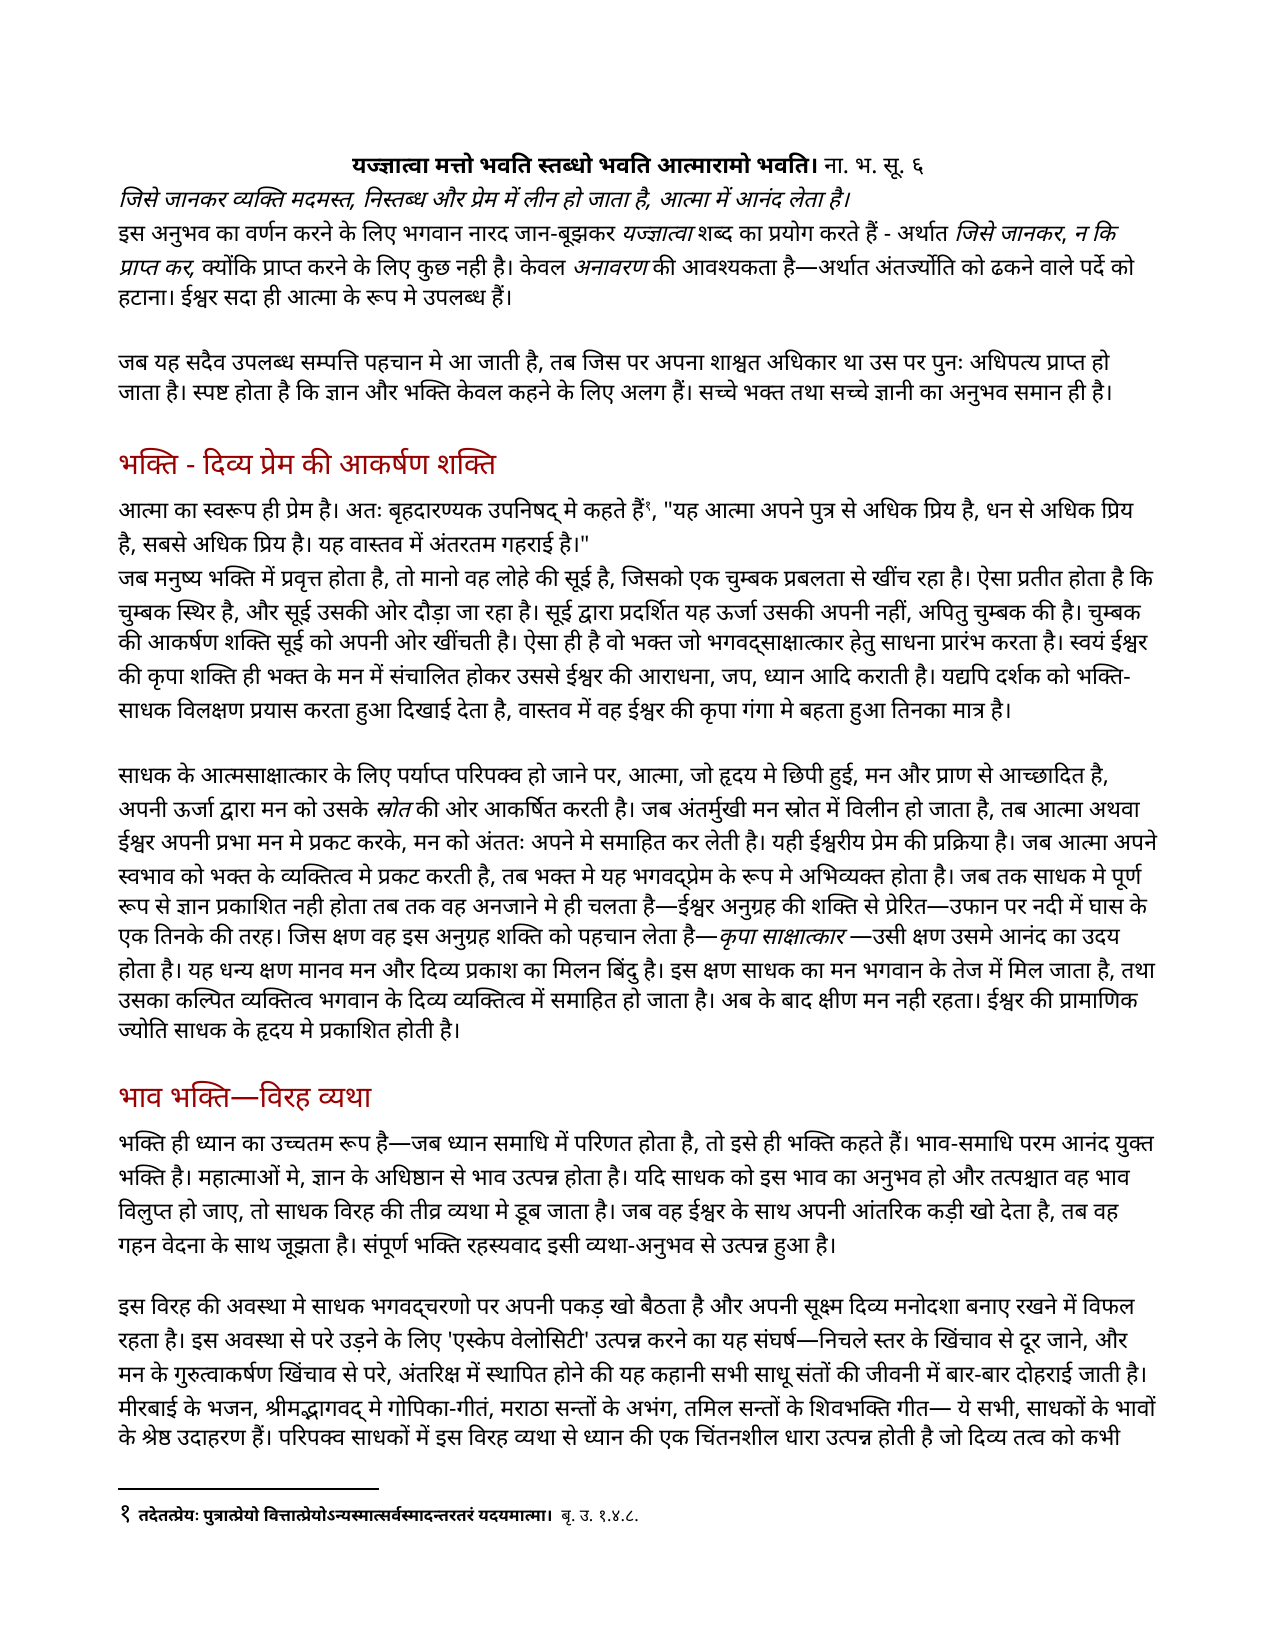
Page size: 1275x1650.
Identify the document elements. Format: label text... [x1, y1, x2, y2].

text यज्ज्ञात्वा मत्तो भवति स्तब्धो भवति आत्मारामो भवति। ना. भ. सू. ६ [118, 149, 1157, 183]
text भक्ति ही ध्यान का उच्चतम रूप है—जब ध्यान समाधि में परिणत होता है, तो इसे ही भक्ति कहते हैं। भाव-समाधि परम आनंद युक्त भक्ति है। महात्माओं मे, ज्ञान के अधिष्ठान से भाव उत्पन्न होता है। यदि साधक को इस भाव का अनुभव हो और तत्पश्चात वह भाव विलुप्त हो जाए, तो साधक विरह की तीव्र व्यथा मे डूब जाता है। जब वह ईश्वर के साथ अपनी आंतरिक कड़ी खो देता है, तब वह गहन वेदना के साथ जूझता है। संपूर्ण भक्ति रहस्यवाद इसी व्यथा-अनुभव से उत्पन्न हुआ है। [118, 1127, 1157, 1263]
text तदेतत्प्रेयः पुत्रात्प्रेयो वित्तात्प्रेयोऽन्यस्मात्सर्वस्मादन्तरतरं यदयमात्मा। बृ. उ. १.४.८. [118, 1495, 1157, 1532]
subtitle भक्ति - दिव्य प्रेम की आकर्षण शक्ति [118, 443, 1157, 486]
text साधक के आत्मसाक्षात्कार के लिए पर्याप्त परिपक्व हो जाने पर, आत्मा, जो हृदय मे छिपी हुई, मन और प्राण से आच्छादित है, अपनी ऊर्जा द्वारा मन को उसके स्रोत की ओर आकर्षित करती है। जब अंतर्मुखी मन स्रोत में विलीन हो जाता है, तब आत्मा अथवा ईश्वर अपनी प्रभा मन मे प्रकट करके, मन को अंततः अपने मे समाहित कर लेती है। यही ईश्वरीय प्रेम की प्रक्रिया है। जब आत्मा अपने स्वभाव को भक्त के व्यक्तित्व मे प्रकट करती है, तब भक्त मे यह भगवद्‌प्रेम के रूप मे अभिव्यक्त होता है। जब तक साधक मे पूर्ण रूप से ज्ञान प्रकाशित नही होता तब तक वह अनजाने मे ही चलता है—ईश्वर अनुग्रह की शक्ति से प्रेरित—उफान पर नदी में घास के एक तिनके की तरह। जिस क्षण वह इस अनुग्रह शक्ति को पहचान लेता है—कृपा साक्षात्कार —उसी क्षण उसमे आनंद का उदय होता है। यह धन्य क्षण मानव मन और दिव्य प्रकाश का मिलन बिंदु है। इस क्षण साधक का मन भगवान के तेज में मिल जाता है, तथा उसका कल्पित व्यक्तित्व भगवान के दिव्य व्यक्तित्व में समाहित हो जाता है। अब के बाद क्षीण मन नही रहता। ईश्वर की प्रामाणिक ज्योति साधक के हृदय मे प्रकाशित होती है। [118, 759, 1157, 1047]
text जब यह सदैव उपलब्ध सम्पत्ति पहचान मे आ जाती है, तब जिस पर अपना शाश्वत अधिकार था उस पर पुनः अधिपत्य प्राप्त हो जाता है। स्पष्ट होता है कि ज्ञान और भक्ति केवल कहने के लिए अलग हैं। सच्चे भक्त तथा सच्चे ज्ञानी का अनुभव समान ही है। [118, 346, 1157, 410]
subtitle भाव भक्ति—विरह व्यथा [118, 1081, 1157, 1119]
text जब मनुष्य भक्ति में प्रवृत्त होता है, तो मानो वह लोहे की सूई है, जिसको एक चुम्बक प्रबलता से खींच रहा है। ऐसा प्रतीत होता है कि चुम्बक स्थिर है, और सूई उसकी ओर दौड़ा जा रहा है। सूई द्वारा प्रदर्शित यह ऊर्जा उसकी अपनी नहीं, अपितु चुम्बक की है। चुम्बक की आकर्षण शक्ति सूई को अपनी ओर खींचती है। ऐसा ही है वो भक्त जो भगवद्साक्षात्कार हेतु साधना प्रारंभ करता है। स्वयं ईश्वर की कृपा शक्ति ही भक्त के मन में संचालित होकर उससे ईश्वर की आराधना, जप, ध्यान आदि कराती है। यद्यपि दर्शक को भक्ति-साधक विलक्षण प्रयास करता हुआ दिखाई देता है, वास्तव में वह ईश्वर की कृपा गंगा मे बहता हुआ तिनका मात्र है। [118, 562, 1157, 727]
text आत्मा का स्वरूप ही प्रेम है। अतः बृहदारण्यक उपनिषद् मे कहते हैं, "यह आत्मा अपने पुत्र से अधिक प्रिय है, धन से अधिक प्रिय है, सबसे अधिक प्रिय है। यह वास्तव में अंतरतम गहराई है।" [118, 494, 1157, 562]
text इस अनुभव का वर्णन करने के लिए भगवान नारद जान-बूझकर यज्ज्ञात्वा शब्द का प्रयोग करते हैं - अर्थात जिसे जानकर, न कि प्राप्त कर, क्योंकि प्राप्त करने के लिए कुछ नही है। केवल अनावरण की आवश्यकता है—अर्थात अंतर्ज्योति को ढकने वाले पर्दे को हटाना। ईश्वर सदा ही आत्मा के रूप मे उपलब्ध हैं। [118, 217, 1157, 315]
text इस विरह की अवस्था मे साधक भगवद्चरणो पर अपनी पकड़ खो बैठता है और अपनी सूक्ष्म दिव्य मनोदशा बनाए रखने में विफल रहता है। इस अवस्था से परे उड़ने के लिए 'एस्केप वेलोसिटी' उत्पन्न करने का यह संघर्ष—निचले स्तर के खिंचाव से दूर जाने, और मन के गुरुत्वाकर्षण खिंचाव से परे, अंतरिक्ष में स्थापित होने की यह कहानी सभी साधू संतों की जीवनी में बार-बार दोहराई जाती है। मीरबाई के भजन, श्रीमद्भागवद् मे गोपिका-गीतं, मराठा सन्तों के अभंग, तमिल सन्तों के शिवभक्ति गीत— ये सभी, साधकों के भावों के श्रेष्ठ उदाहरण हैं। परिपक्व साधकों में इस विरह व्यथा से ध्यान की एक चिंतनशील धारा उत्पन्न होती है जो दिव्य तत्व को कभी [118, 1294, 1157, 1455]
text जिसे जानकर व्यक्ति मदमस्त, निस्तब्ध और प्रेम में लीन हो जाता है, आत्मा में आनंद लेता है। [118, 183, 1157, 217]
